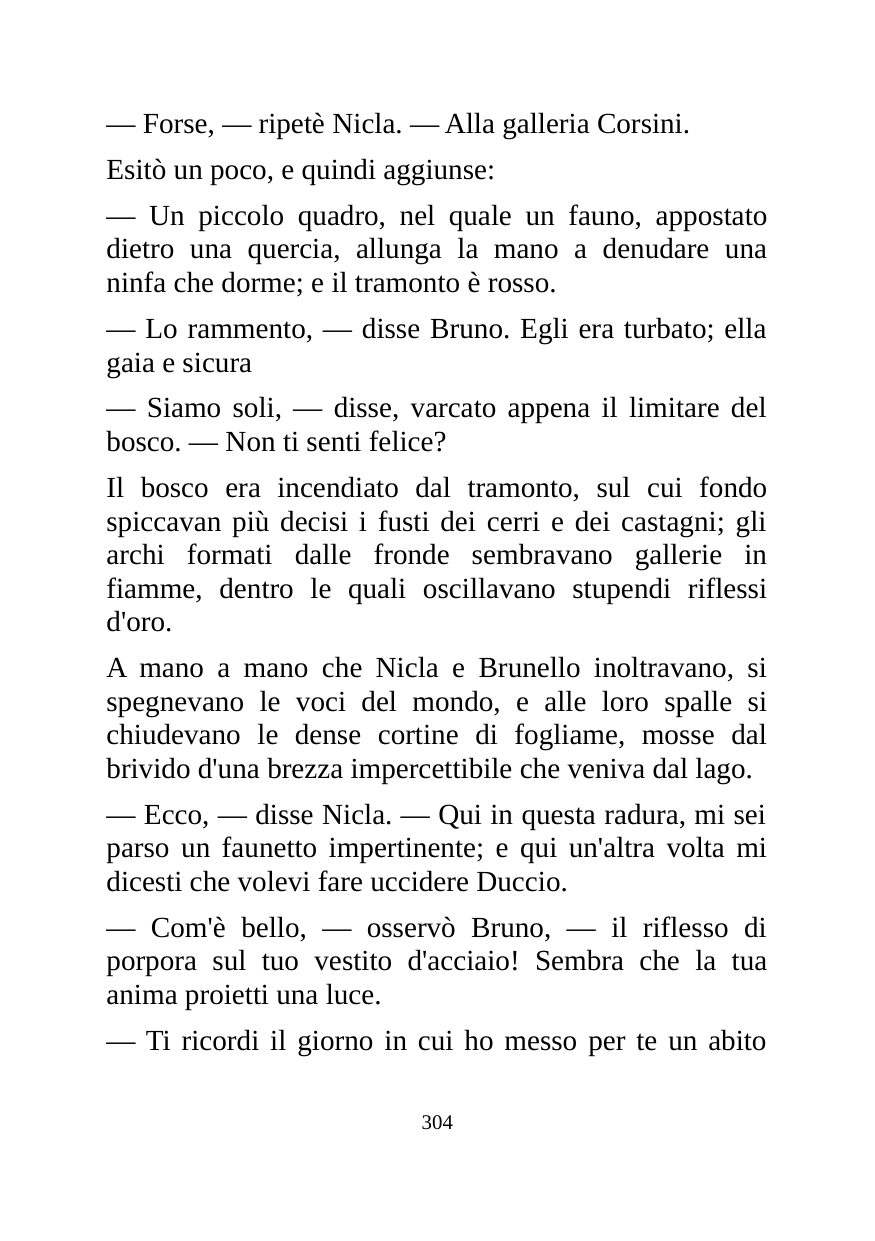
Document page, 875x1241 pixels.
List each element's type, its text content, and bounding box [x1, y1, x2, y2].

text Il bosco era incendiato dal tramonto, sul cui fondo spiccavan più decisi i fusti dei cerri e dei castagni; gli archi formati dalle fronde sembravano gallerie in fiamme, dentro le quali oscillavano stupendi riflessi d'oro. [106, 470, 768, 638]
text — Forse, — ripetè Nicla. — Alla galleria Corsini. [106, 106, 768, 140]
text Esitò un poco, e quindi aggiunse: [106, 152, 768, 186]
text — Ti ricordi il giorno in cui ho messo per te un abito [106, 1023, 768, 1056]
text — Com'è bello, — osservò Bruno, — il riflesso di porpora sul tuo vestito d'acciaio! Sembra che la tua anima proietti una luce. [106, 910, 768, 1010]
text — Un piccolo quadro, nel quale un fauno, appostato dietro una quercia, allunga la mano a denudare una ninfa che dorme; e il tramonto è rosso. [106, 198, 768, 299]
text — Siamo soli, — disse, varcato appena il limitare del bosco. — Non ti senti felice? [106, 391, 768, 458]
text — Lo rammento, — disse Bruno. Egli era turbato; ella gaia e sicura [106, 311, 768, 378]
text — Ecco, — disse Nicla. — Qui in questa radura, mi sei parso un faunetto impertinente; e qui un'altra volta mi dicesti che volevi fare uccidere Duccio. [106, 797, 768, 897]
text A mano a mano che Nicla e Brunello inoltravano, si spegnevano le voci del mondo, e alle loro spalle si chiudevano le dense cortine di fogliame, mosse dal brivido d'una brezza impercettibile che veniva dal lago. [106, 650, 768, 784]
